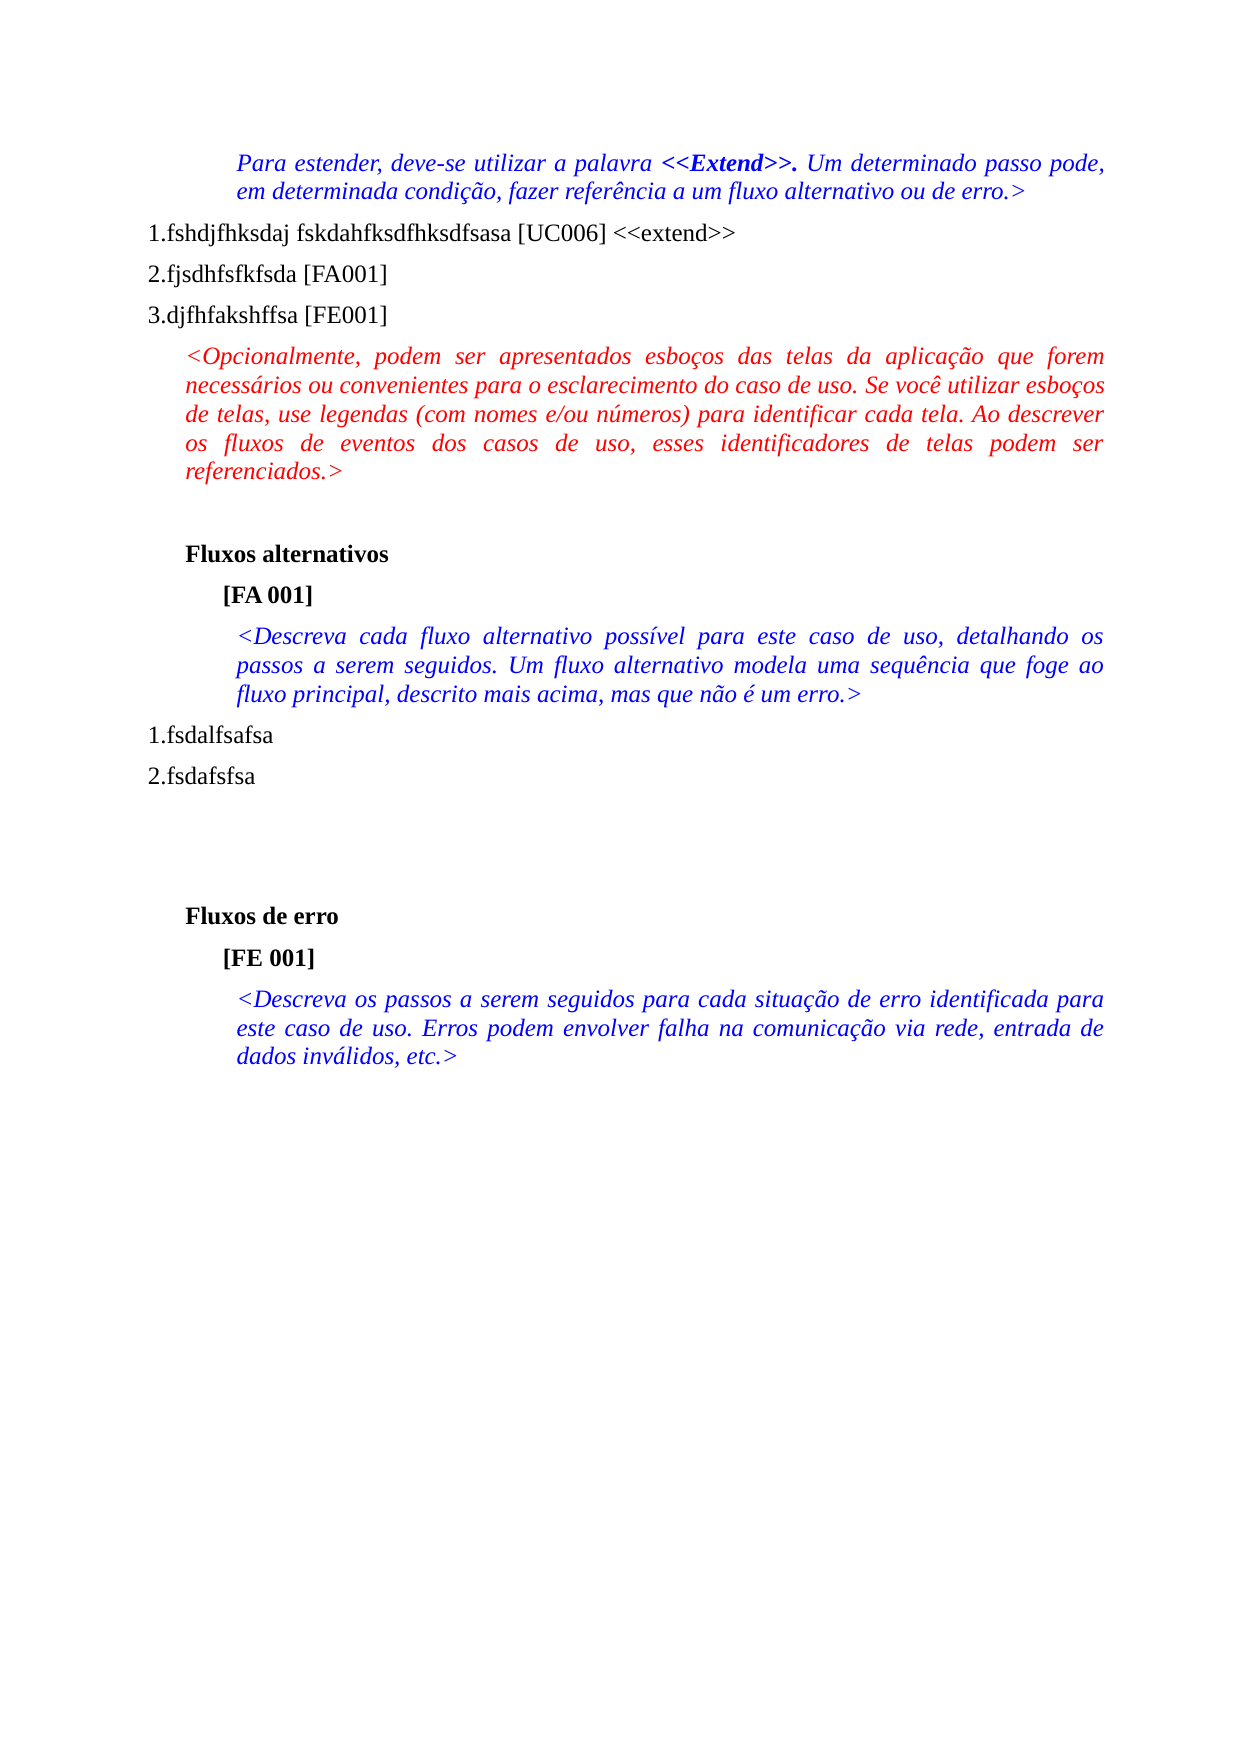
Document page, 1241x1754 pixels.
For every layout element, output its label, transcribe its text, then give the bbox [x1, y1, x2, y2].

text Fluxos de erro [185, 901, 1107, 930]
list fsdalfsafsa [148, 720, 1107, 749]
list djfhfakshffsa [FE001] [148, 300, 1107, 329]
list fsdafsfsa [148, 761, 1107, 790]
text Fluxos alternativos [185, 539, 1107, 568]
list fjsdhfsfkfsda [FA001] [148, 259, 1107, 288]
text [FA 001] [223, 580, 1107, 609]
text <Opcionalmente, podem ser apresentados esboços das telas da aplicação que forem necessários ou convenientes para o esclarecimento do caso de uso. Se você utilizar esboços de telas, use legendas (com nomes e/ou números) para identificar cada tela. Ao descrever os fluxos de eventos dos casos de uso, esses identificadores de telas podem ser referenciados.> [185, 341, 1107, 485]
text Para estender, deve-se utilizar a palavra <<Extend>>. Um determinado passo pode, em determinada condição, fazer referência a um fluxo alternativo ou de erro.> [236, 148, 1107, 205]
list fshdjfhksdaj fskdahfksdfhksdfsasa [UC006] <<extend>> [148, 218, 1107, 246]
text [FE 001] [223, 943, 1107, 971]
text <Descreva cada fluxo alternativo possível para este caso de uso, detalhando os passos a serem seguidos. Um fluxo alternativo modela uma sequência que foge ao fluxo principal, descrito mais acima, mas que não é um erro.> [236, 621, 1107, 708]
text <Descreva os passos a serem seguidos para cada situação de erro identificada para este caso de uso. Erros podem envolver falha na comunicação via rede, entrada de dados inválidos, etc.> [236, 984, 1107, 1070]
